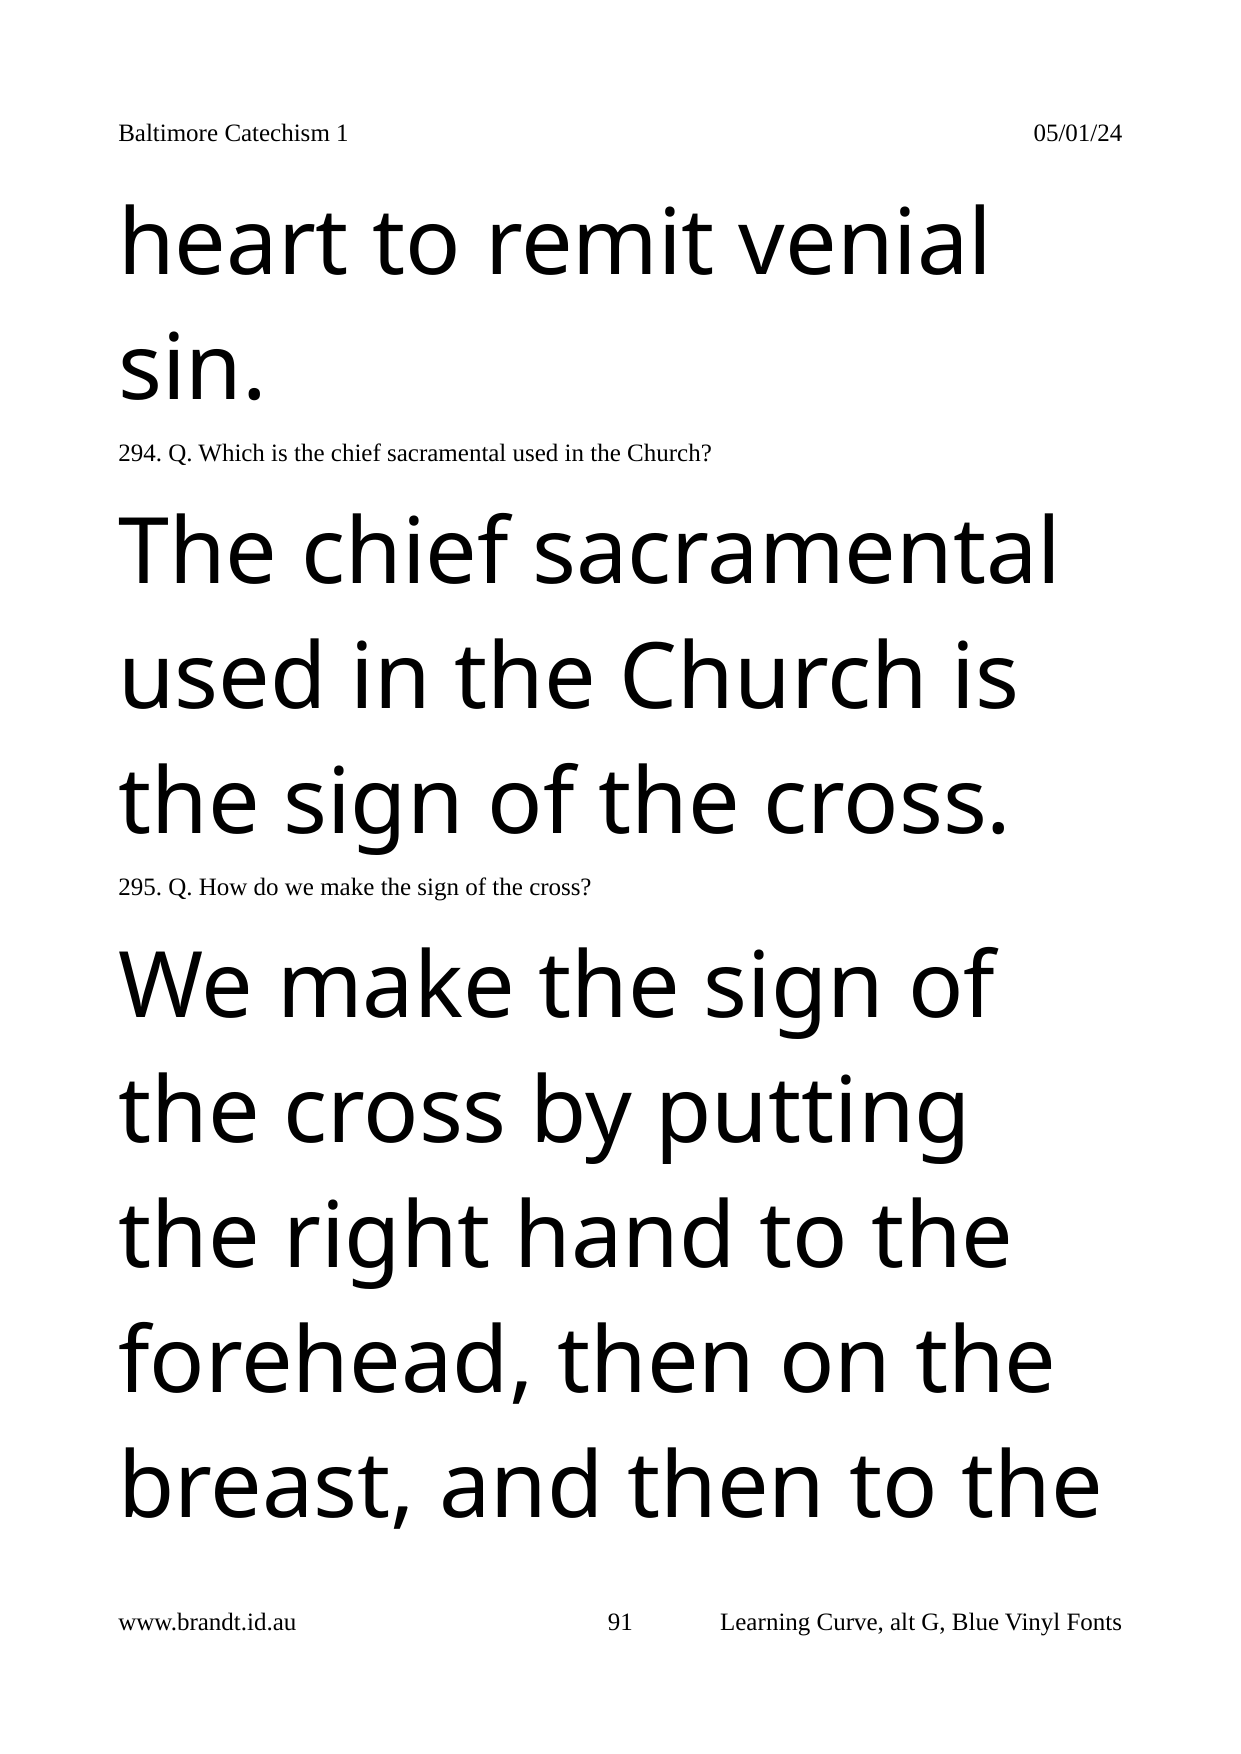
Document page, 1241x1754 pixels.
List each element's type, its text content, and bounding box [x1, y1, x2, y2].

text 295. Q. How do we make the sign of the cross? [118, 872, 1122, 901]
text The chief sacramental used in the Church is the sign of the cross. [118, 486, 1122, 860]
text We make the sign of the cross by putting the right hand to the forehead, then on the breast, and then to the [118, 919, 1122, 1544]
text heart to remit venial sin. [118, 176, 1122, 426]
text 294. Q. Which is the chief sacramental used in the Church? [118, 438, 1122, 467]
